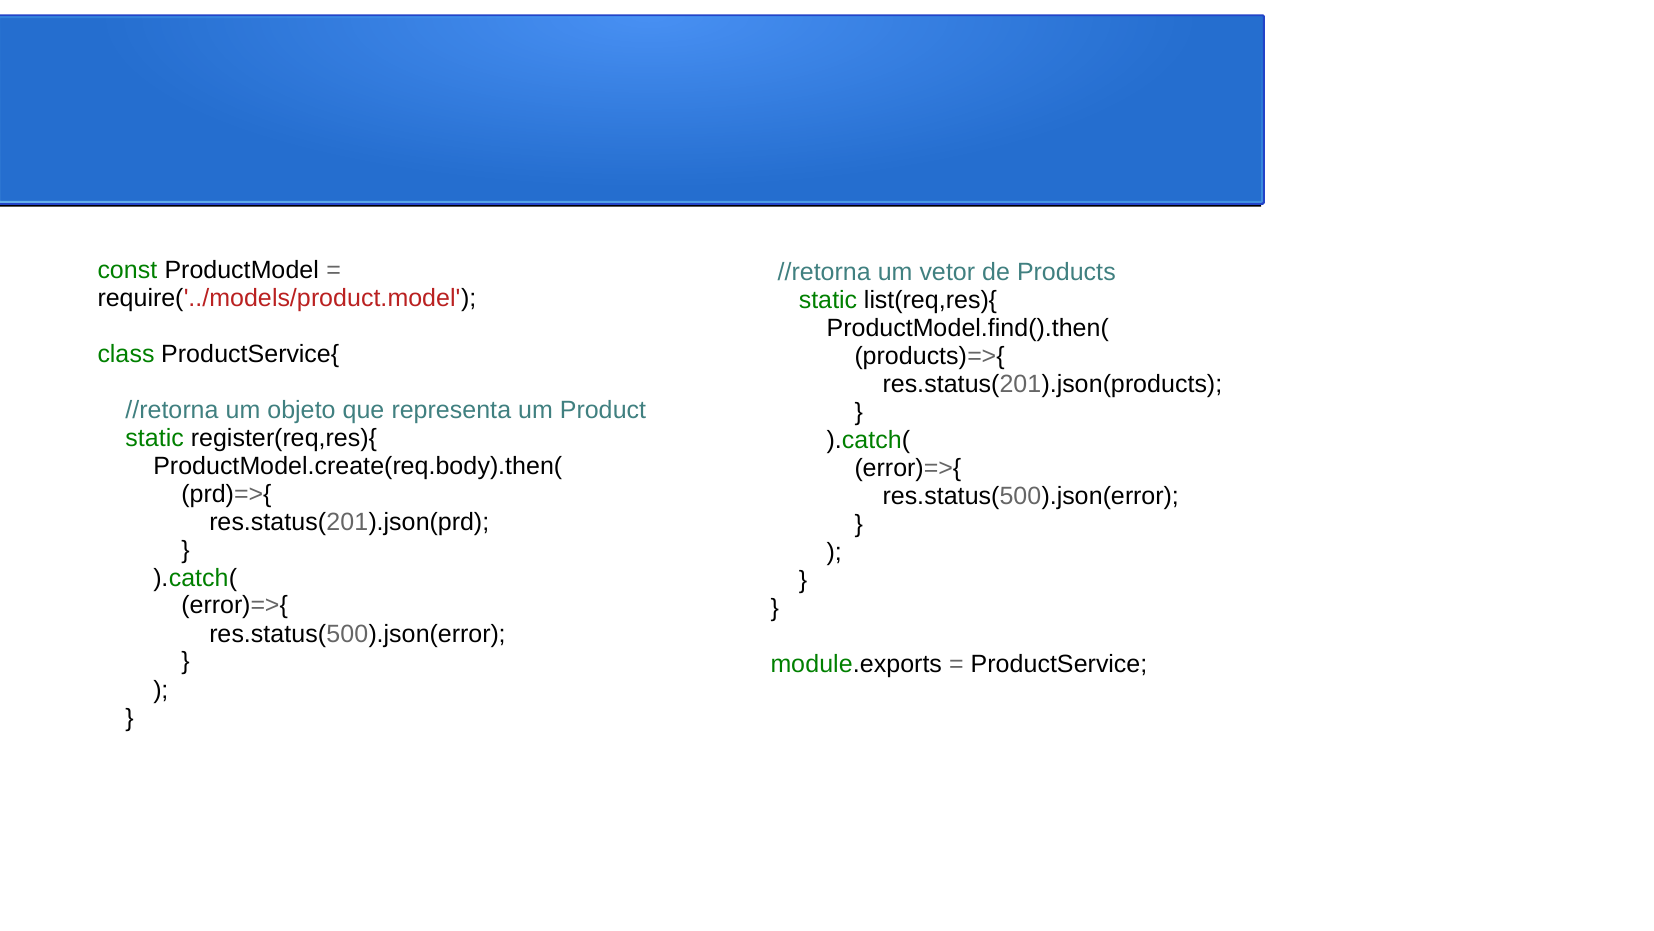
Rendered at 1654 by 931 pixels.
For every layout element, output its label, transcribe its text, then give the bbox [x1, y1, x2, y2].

text_box //retorna um vetor de Products static list(req,res){ ProductModel.find().then( (products)=>{ res.status(201).json(products); } ).catch( (error)=>{ res.status(500).json(error); } ); } } module.exports = ProductService; [755, 250, 1406, 686]
text_box const ProductModel = require('../models/product.model'); class ProductService{ //retorna um objeto que representa um Product static register(req,res){ ProductModel.create(req.body).then( (prd)=>{ res.status(201).json(prd); } ).catch( (error)=>{ res.status(500).json(error); } ); } [82, 248, 686, 795]
